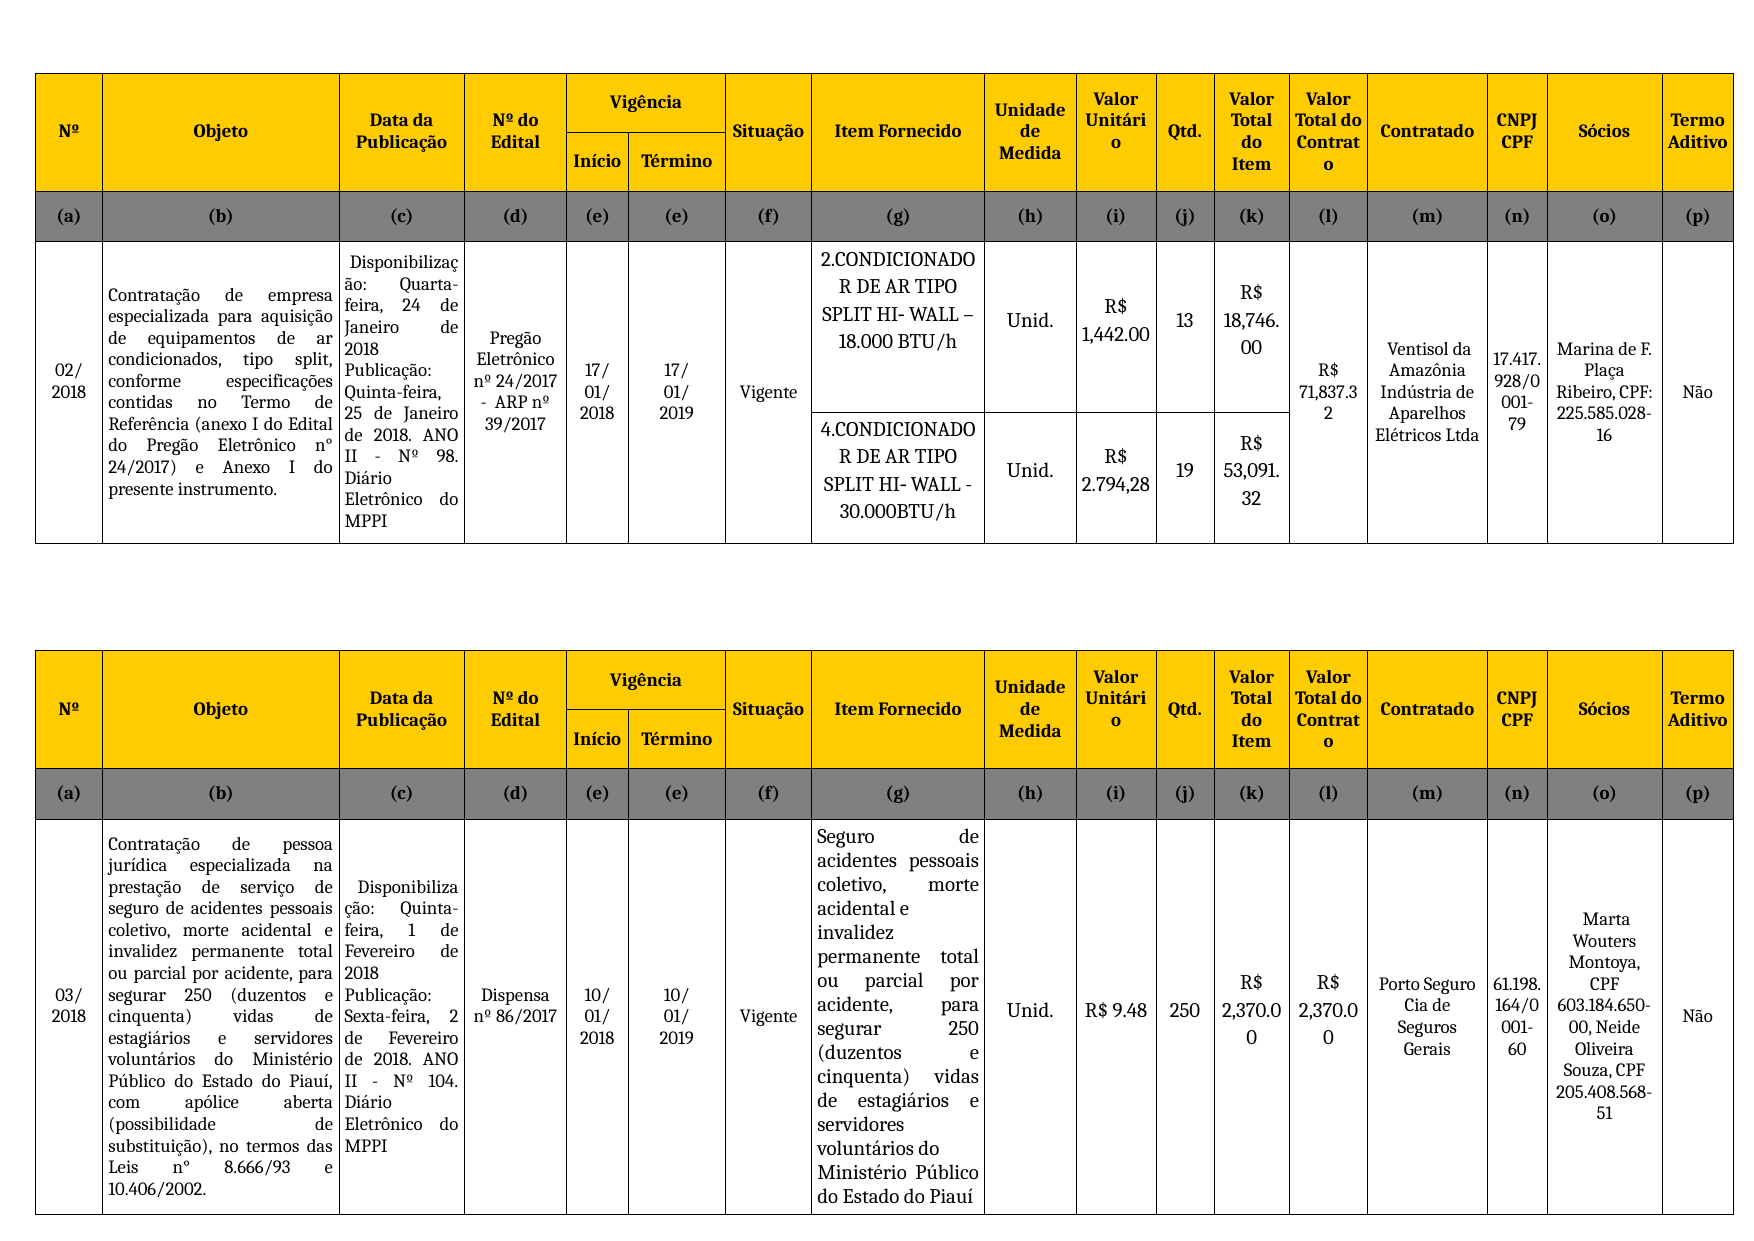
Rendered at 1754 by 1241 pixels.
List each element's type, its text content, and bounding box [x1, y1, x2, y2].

table_cell 19 [1157, 413, 1214, 542]
table_cell R$ 71.837,32 [1290, 242, 1367, 542]
table_cell 02/ 2018 [36, 242, 102, 542]
table_cell Contratação de empresa especializada para aquisição de equipamentos de ar condicionados, tipo split, conforme especificações contidas no Termo de Referência (anexo I do Edital do Pregão Eletrônico n° 24/2017) e Anexo I do presente instrumento. [103, 242, 339, 542]
table_cell R$ 18.746,00 [1215, 242, 1289, 412]
table_cell 17/ 01/ 2019 [629, 242, 725, 542]
table_header Sócios [1548, 74, 1662, 191]
table_cell (m) [1368, 769, 1487, 819]
table_header Situação [726, 651, 811, 768]
table_cell 61.198.164/0001-60 [1488, 820, 1547, 1214]
table_header Valor Total do Contrato [1290, 651, 1367, 768]
table_cell (p) [1663, 769, 1733, 819]
table_cell 13 [1157, 242, 1214, 412]
table_cell Disponibilização: Quarta-feira, 24 de Janeiro de 2018 Publicação: Quinta-feira, 25 de Janeiro de 2018. ANO II - Nº 98. Diário Eletrônico do MPPI [340, 242, 464, 542]
table_header CNPJ CPF [1488, 74, 1547, 191]
table_header Valor Total do Item [1215, 74, 1289, 191]
table_cell R$ 53.091,32 [1215, 413, 1289, 542]
table_cell (i) [1077, 192, 1156, 241]
table_header Valor Unitário [1077, 74, 1156, 191]
table_cell (h) [985, 769, 1076, 819]
table_cell (m) [1368, 192, 1487, 241]
table_cell Término [629, 133, 725, 191]
table_cell (a) [36, 192, 102, 241]
table_header Situação [726, 74, 811, 191]
table_cell R$ 2.794,28 [1077, 413, 1156, 542]
table_cell (c) [340, 192, 464, 241]
table_header Termo Aditivo [1663, 651, 1733, 768]
table_header Unidade de Medida [985, 651, 1076, 768]
table_cell R$ 9,48 [1077, 820, 1156, 1214]
table_cell (d) [465, 769, 566, 819]
table_cell (k) [1215, 192, 1289, 241]
table_header Valor Unitário [1077, 651, 1156, 768]
table_header Nº do Edital [465, 74, 566, 191]
table_cell (b) [103, 769, 339, 819]
table_cell (i) [1077, 769, 1156, 819]
table_header Data da Publicação [340, 651, 464, 768]
table_header Valor Total do Contrato [1290, 74, 1367, 191]
table_cell (e) [629, 192, 725, 241]
table_header Data da Publicação [340, 74, 464, 191]
table_cell Seguro de acidentes pessoais coletivo, morte acidental e invalidez permanente total ou parcial por acidente, para segurar 250 (duzentos e cinquenta) vidas de estagiários e servidores voluntários do Ministério Público do Estado do Piauí [812, 820, 984, 1214]
table_cell 17/ 01/ 2018 [567, 242, 628, 542]
table_cell Unid. [985, 413, 1076, 542]
table_cell R$ 2.370,00 [1290, 820, 1367, 1214]
table_header Termo Aditivo [1663, 74, 1733, 191]
table_cell (g) [812, 192, 984, 241]
table_header Sócios [1548, 651, 1662, 768]
table_header Valor Total do Item [1215, 651, 1289, 768]
table_cell (e) [567, 769, 628, 819]
table_cell (a) [36, 769, 102, 819]
table_cell Início [567, 133, 628, 191]
table_cell (l) [1290, 769, 1367, 819]
table_header Item Fornecido [812, 651, 984, 768]
table_cell Vigente [726, 820, 811, 1214]
table_cell (f) [726, 192, 811, 241]
table_header Contratado [1368, 74, 1487, 191]
table_cell Contratação de pessoa jurídica especializada na prestação de serviço de seguro de acidentes pessoais coletivo, morte acidental e invalidez permanente total ou parcial por acidente, para segurar 250 (duzentos e cinquenta) vidas de estagiários e servidores voluntários do Ministério Público do Estado do Piauí, com apólice aberta (possibilidade de substituição), no termos das Leis n° 8.666/93 e 10.406/2002. [103, 820, 339, 1214]
table_cell (b) [103, 192, 339, 241]
table_header Vigência [567, 651, 725, 709]
table_cell Disponibilização: Quinta-feira, 1 de Fevereiro de 2018 Publicação: Sexta-feira, 2 de Fevereiro de 2018. ANO II - Nº 104. Diário Eletrônico do MPPI [340, 820, 464, 1214]
table_cell (o) [1548, 769, 1662, 819]
table_header Qtd. [1157, 74, 1214, 191]
table_cell 03/ 2018 [36, 820, 102, 1214]
table_cell (p) [1663, 192, 1733, 241]
table_cell Vigente [726, 242, 811, 542]
table_cell Marta Wouters Montoya, CPF 603.184.650-00, Neide Oliveira Souza, CPF 205.408.568-51 [1548, 820, 1662, 1214]
table_cell Marina de F. Plaça Ribeiro, CPF: 225.585.028-16 [1548, 242, 1662, 542]
table_cell (g) [812, 769, 984, 819]
table_header Objeto [103, 651, 339, 768]
table_cell (e) [629, 769, 725, 819]
table_cell R$ 2.370,00 [1215, 820, 1289, 1214]
table_cell (n) [1488, 192, 1547, 241]
table_cell Início [567, 710, 628, 768]
table_cell (d) [465, 192, 566, 241]
table_cell (c) [340, 769, 464, 819]
table_cell (e) [567, 192, 628, 241]
table_cell (h) [985, 192, 1076, 241]
table_cell 10/ 01/ 2019 [629, 820, 725, 1214]
table_cell Não [1663, 820, 1733, 1214]
table_header Qtd. [1157, 651, 1214, 768]
table_cell Unid. [985, 242, 1076, 412]
table_header Unidade de Medida [985, 74, 1076, 191]
table_cell Porto Seguro Cia de Seguros Gerais [1368, 820, 1487, 1214]
table_cell 17.417.928/0001-79 [1488, 242, 1547, 542]
table_cell (j) [1157, 769, 1214, 819]
table_cell R$ 1.442,00 [1077, 242, 1156, 412]
table_cell 10/ 01/ 2018 [567, 820, 628, 1214]
table_header Item Fornecido [812, 74, 984, 191]
table_cell (o) [1548, 192, 1662, 241]
table_header Nº [36, 74, 102, 191]
table_header Contratado [1368, 651, 1487, 768]
table_cell (k) [1215, 769, 1289, 819]
table_header Vigência [567, 74, 725, 132]
table_cell Término [629, 710, 725, 768]
table_cell Unid. [985, 820, 1076, 1214]
table_cell (l) [1290, 192, 1367, 241]
table_header CNPJ CPF [1488, 651, 1547, 768]
table_header Nº [36, 651, 102, 768]
table_cell Não [1663, 242, 1733, 542]
table_cell 4.CONDICIONADOR DE AR TIPO SPLIT HI‐ WALL - 30.000BTU/h [812, 413, 984, 542]
table_header Nº do Edital [465, 651, 566, 768]
table_cell Dispensa nº 86/2017 [465, 820, 566, 1214]
table_cell (f) [726, 769, 811, 819]
table_cell 250 [1157, 820, 1214, 1214]
table_cell 2.CONDICIONADOR DE AR TIPO SPLIT HI‐ WALL – 18.000 BTU/h [812, 242, 984, 412]
table_header Objeto [103, 74, 339, 191]
table_cell Ventisol da Amazônia Indústria de Aparelhos Elétricos Ltda [1368, 242, 1487, 542]
table_cell (j) [1157, 192, 1214, 241]
table_cell Pregão Eletrônico nº 24/2017 - ARP nº 39/2017 [465, 242, 566, 542]
table_cell (n) [1488, 769, 1547, 819]
